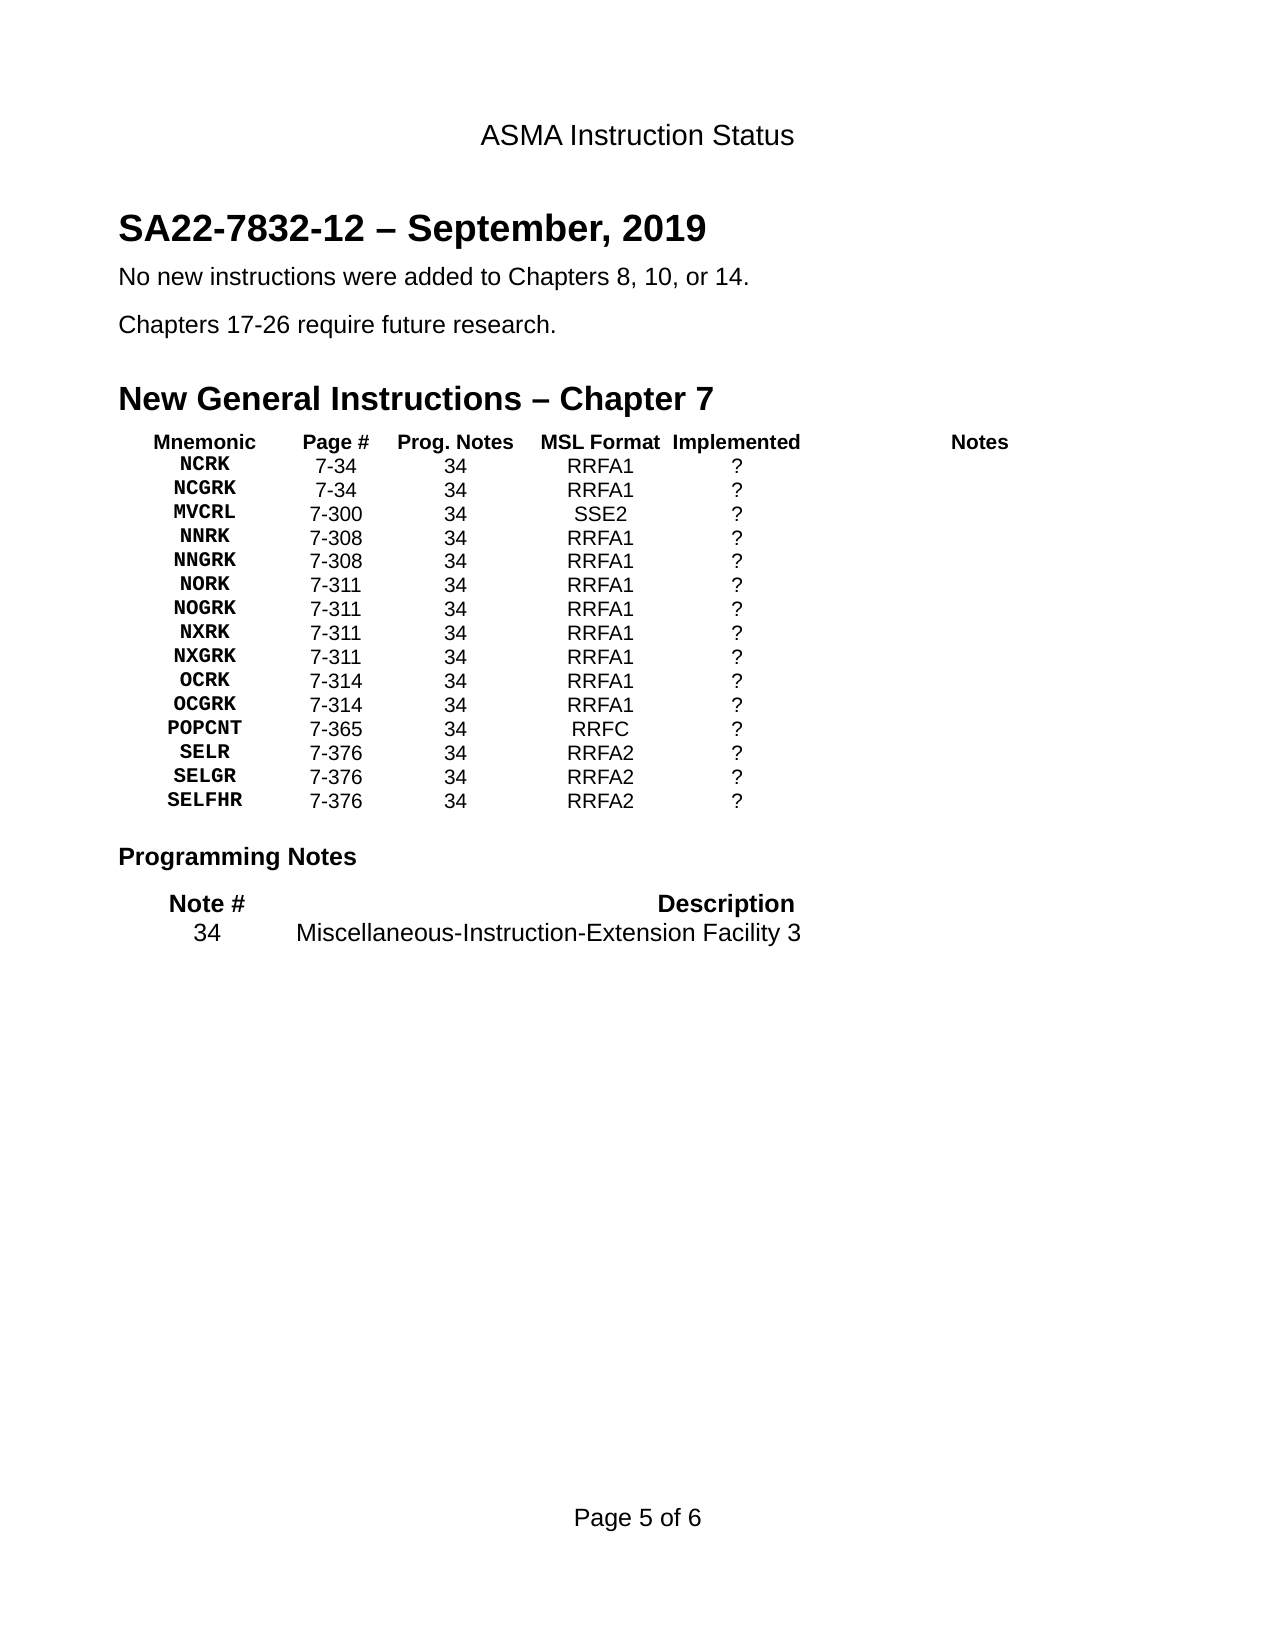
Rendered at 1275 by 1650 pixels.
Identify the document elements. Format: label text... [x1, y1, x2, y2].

table_cell [803, 454, 1157, 477]
table_cell 7-311 [291, 621, 381, 645]
text No new instructions were added to Chapters 8, 10, or 14. [118, 262, 1157, 291]
table_cell 34 [381, 693, 530, 717]
table_cell 34 [381, 573, 530, 597]
table_cell 7-311 [291, 645, 381, 669]
table_cell 34 [381, 525, 530, 549]
table_cell 34 [381, 765, 530, 789]
table_cell 7-314 [291, 693, 381, 717]
table_cell ? [671, 525, 803, 549]
table_cell RRFA1 [530, 525, 671, 549]
table_cell 34 [381, 501, 530, 525]
table_cell NCRK [118, 454, 291, 477]
table_cell ? [671, 621, 803, 645]
table_cell RRFC [530, 717, 671, 741]
table_cell RRFA1 [530, 478, 671, 501]
table_cell NORK [118, 573, 291, 597]
table_cell ? [671, 789, 803, 813]
table_cell 34 [381, 789, 530, 813]
table_cell 34 [118, 918, 296, 947]
table_cell [803, 645, 1157, 669]
text Chapters 17-26 require future research. [118, 310, 1157, 339]
table_cell ? [671, 765, 803, 789]
table_cell 34 [381, 741, 530, 765]
table_cell NXRK [118, 621, 291, 645]
table_cell RRFA2 [530, 789, 671, 813]
table_cell ? [671, 693, 803, 717]
table_cell SELR [118, 741, 291, 765]
table_cell ? [671, 645, 803, 669]
table_cell 34 [381, 645, 530, 669]
table_cell 34 [381, 597, 530, 621]
table_cell 34 [381, 549, 530, 573]
table_cell RRFA1 [530, 669, 671, 693]
table_cell RRFA1 [530, 573, 671, 597]
table_cell 7-311 [291, 597, 381, 621]
subtitle SA22-7832-12 – September, 2019 [118, 206, 1157, 250]
table_cell RRFA1 [530, 645, 671, 669]
table_cell NOGRK [118, 597, 291, 621]
table_cell [803, 621, 1157, 645]
table_cell 7-308 [291, 549, 381, 573]
table_cell 7-376 [291, 741, 381, 765]
table_cell NCGRK [118, 478, 291, 501]
table_cell ? [671, 501, 803, 525]
table_cell 34 [381, 478, 530, 501]
table_cell SSE2 [530, 501, 671, 525]
table_cell NNRK [118, 525, 291, 549]
table_header Mnemonic [118, 430, 291, 453]
table_header Note # [118, 889, 296, 918]
table_cell ? [671, 454, 803, 477]
table_cell RRFA1 [530, 549, 671, 573]
table_header Implemented [671, 430, 803, 453]
table_cell 7-308 [291, 525, 381, 549]
table_cell Miscellaneous-Instruction-Extension Facility 3 [296, 918, 1157, 947]
table_cell [803, 549, 1157, 573]
table_cell ? [671, 669, 803, 693]
table_cell NNGRK [118, 549, 291, 573]
table_cell MVCRL [118, 501, 291, 525]
table_cell OCRK [118, 669, 291, 693]
table_cell [803, 717, 1157, 741]
table_cell [803, 501, 1157, 525]
table_cell [803, 765, 1157, 789]
table_cell [803, 525, 1157, 549]
table_cell 7-365 [291, 717, 381, 741]
table_header MSL Format [530, 430, 671, 453]
table_cell [803, 741, 1157, 765]
table_cell RRFA1 [530, 621, 671, 645]
table_cell 34 [381, 717, 530, 741]
table_header Page # [291, 430, 381, 453]
table_cell SELFHR [118, 789, 291, 813]
table_cell RRFA1 [530, 597, 671, 621]
table_cell [803, 597, 1157, 621]
table_cell [803, 573, 1157, 597]
table_cell 7-34 [291, 454, 381, 477]
table_cell [803, 669, 1157, 693]
table_cell 34 [381, 669, 530, 693]
table_cell NXGRK [118, 645, 291, 669]
table_cell RRFA1 [530, 454, 671, 477]
table_header Prog. Notes [381, 430, 530, 453]
table_cell 7-34 [291, 478, 381, 501]
table_cell ? [671, 717, 803, 741]
table_header Description [296, 889, 1157, 918]
table_cell ? [671, 573, 803, 597]
table_cell 7-300 [291, 501, 381, 525]
table_cell [803, 789, 1157, 813]
table_cell 7-314 [291, 669, 381, 693]
table_cell ? [671, 597, 803, 621]
table_header Notes [803, 430, 1157, 453]
table_cell ? [671, 478, 803, 501]
subtitle New General Instructions – Chapter 7 [118, 378, 1157, 417]
table_cell 34 [381, 454, 530, 477]
table_cell ? [671, 549, 803, 573]
table_cell 7-376 [291, 789, 381, 813]
table_cell SELGR [118, 765, 291, 789]
table_cell 7-376 [291, 765, 381, 789]
table_cell [803, 693, 1157, 717]
table_cell ? [671, 741, 803, 765]
table_cell RRFA2 [530, 741, 671, 765]
text Programming Notes [118, 842, 1157, 870]
table_cell 7-311 [291, 573, 381, 597]
table_cell 34 [381, 621, 530, 645]
table_cell POPCNT [118, 717, 291, 741]
table_cell RRFA2 [530, 765, 671, 789]
table_cell OCGRK [118, 693, 291, 717]
table_cell [803, 478, 1157, 501]
table_cell RRFA1 [530, 693, 671, 717]
